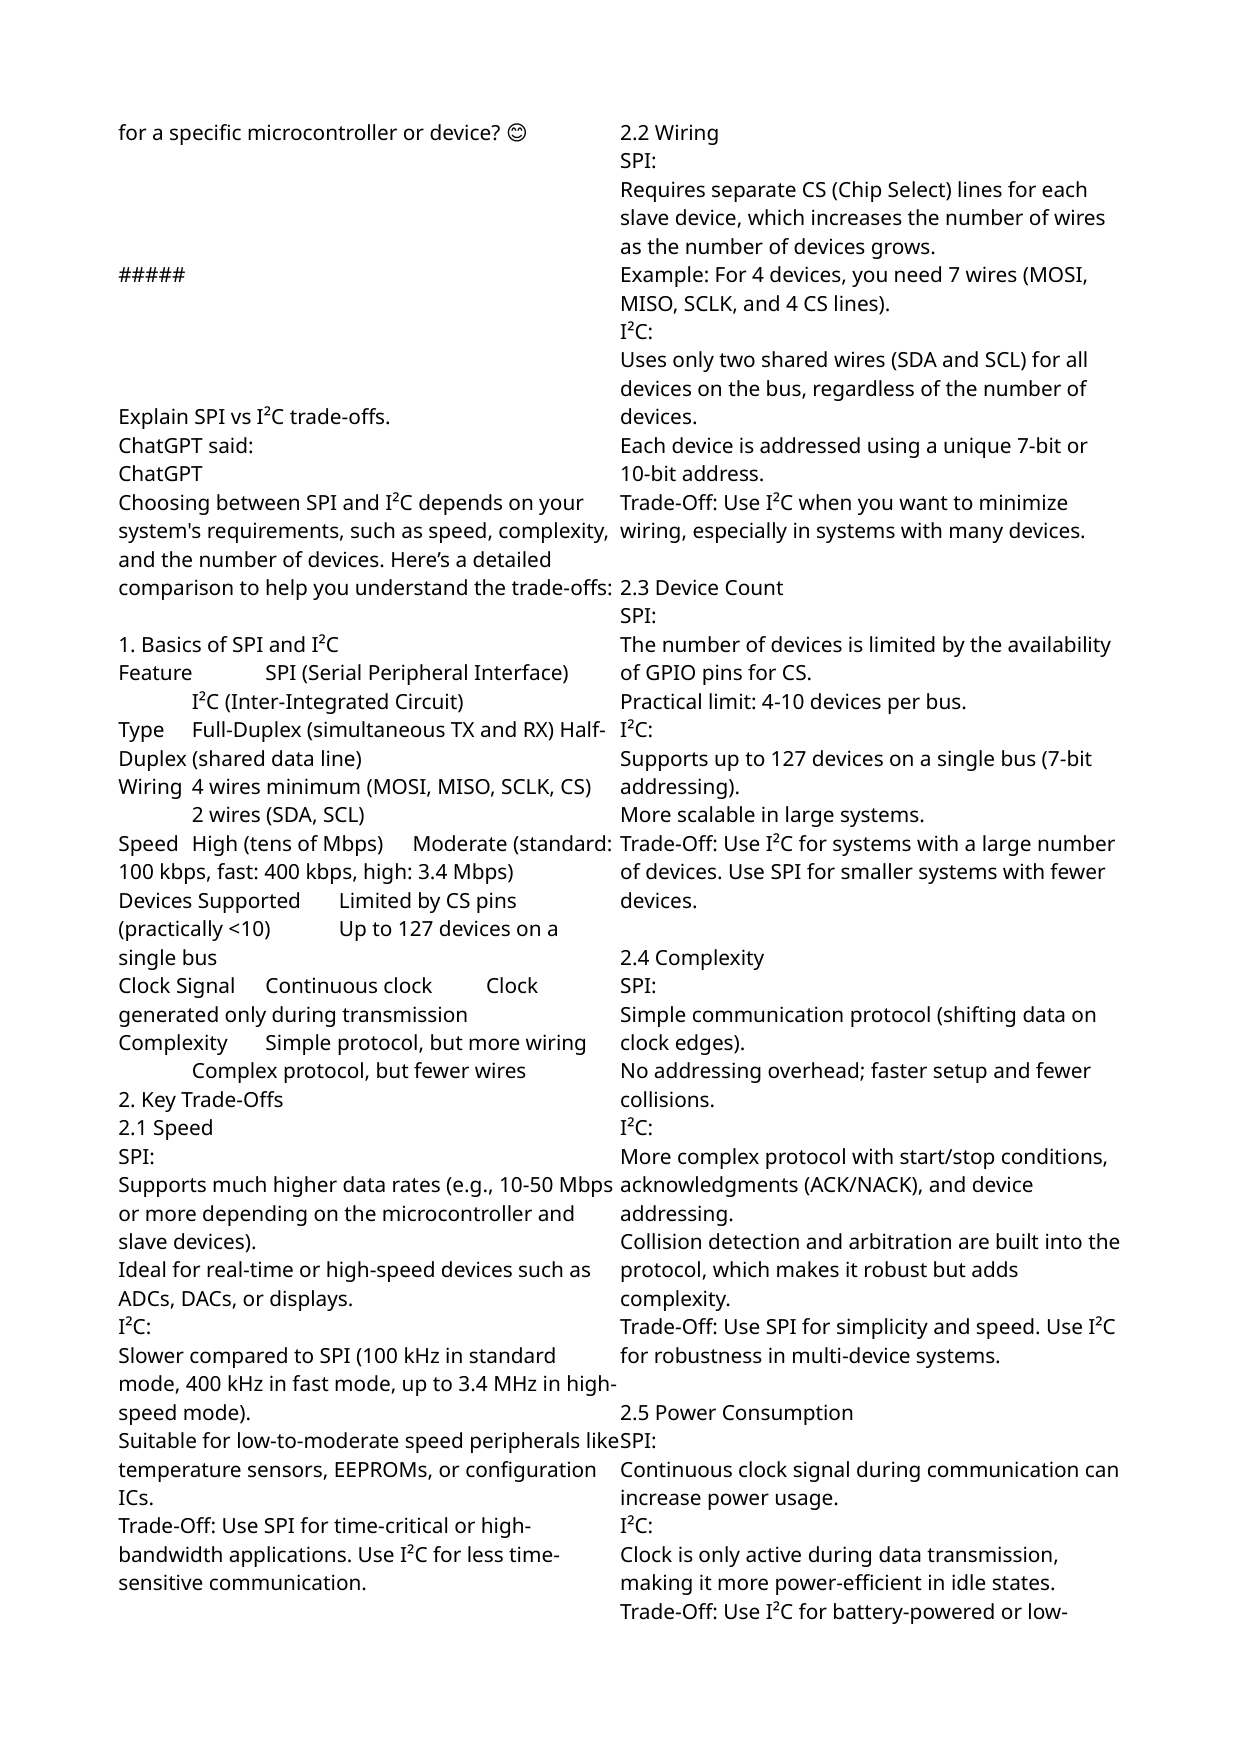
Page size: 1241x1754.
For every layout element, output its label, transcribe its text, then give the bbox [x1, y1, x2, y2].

text Trade-Off: Use SPI for simplicity and speed. Use I²C for robustness in multi-device systems. [620, 1312, 1122, 1369]
text I²C: [620, 1113, 1122, 1142]
text SPI: [118, 1142, 620, 1170]
text I²C: [118, 1312, 620, 1341]
text Clock is only active during data transmission, making it more power-efficient in idle states. [620, 1540, 1122, 1597]
text Each device is addressed using a unique 7-bit or 10-bit address. [620, 431, 1122, 488]
text SPI: [620, 147, 1122, 175]
text Example: For 4 devices, you need 7 wires (MOSI, MISO, SCLK, and 4 CS lines). [620, 260, 1122, 317]
text Continuous clock signal during communication can increase power usage. [620, 1455, 1122, 1512]
text Suitable for low-to-moderate speed peripherals like temperature sensors, EEPROMs, or configuration ICs. [118, 1426, 620, 1512]
text SPI: [620, 971, 1122, 1000]
text 1. Basics of SPI and I²C [118, 630, 620, 658]
text Explain SPI vs I²C trade-offs. [118, 402, 620, 431]
text More complex protocol with start/stop conditions, acknowledgments (ACK/NACK), and device addressing. [620, 1142, 1122, 1227]
text Choosing between SPI and I²C depends on your system's requirements, such as speed, complexity, and the number of devices. Here’s a detailed comparison to help you understand the trade-offs: [118, 488, 620, 602]
text I²C: [620, 317, 1122, 346]
text Ideal for real-time or high-speed devices such as ADCs, DACs, or displays. [118, 1256, 620, 1312]
text Trade-Off: Use I²C for battery-powered or low- [620, 1597, 1122, 1625]
text The number of devices is limited by the availability of GPIO pins for CS. [620, 630, 1122, 687]
text Feature SPI (Serial Peripheral Interface) I²C (Inter-Integrated Circuit) [118, 658, 620, 715]
text SPI: [620, 1426, 1122, 1455]
text Collision detection and arbitration are built into the protocol, which makes it robust but adds complexity. [620, 1227, 1122, 1312]
text 2.5 Power Consumption [620, 1398, 1122, 1426]
text Type Full-Duplex (simultaneous TX and RX) Half-Duplex (shared data line) [118, 715, 620, 772]
text Trade-Off: Use SPI for time-critical or high-bandwidth applications. Use I²C for less time-sensitive communication. [118, 1512, 620, 1597]
text Practical limit: 4-10 devices per bus. [620, 687, 1122, 715]
text Trade-Off: Use I²C for systems with a large number of devices. Use SPI for smaller systems with fewer devices. [620, 829, 1122, 914]
text Clock Signal Continuous clock Clock generated only during transmission [118, 971, 620, 1028]
text 2. Key Trade-Offs [118, 1085, 620, 1113]
text SPI: [620, 602, 1122, 630]
text Supports much higher data rates (e.g., 10-50 Mbps or more depending on the microcontroller and slave devices). [118, 1170, 620, 1256]
text I²C: [620, 1512, 1122, 1540]
text 2.2 Wiring [620, 118, 1122, 147]
text Supports up to 127 devices on a single bus (7-bit addressing). [620, 744, 1122, 801]
text No addressing overhead; faster setup and fewer collisions. [620, 1057, 1122, 1113]
text Wiring 4 wires minimum (MOSI, MISO, SCLK, CS) 2 wires (SDA, SCL) [118, 772, 620, 829]
text 2.1 Speed [118, 1113, 620, 1142]
text Devices Supported Limited by CS pins (practically <10) Up to 127 devices on a single bus [118, 886, 620, 971]
text ChatGPT said: [118, 431, 620, 459]
text Requires separate CS (Chip Select) lines for each slave device, which increases the number of wires as the number of devices grows. [620, 175, 1122, 260]
text Uses only two shared wires (SDA and SCL) for all devices on the bus, regardless of the number of devices. [620, 346, 1122, 431]
text Slower compared to SPI (100 kHz in standard mode, 400 kHz in fast mode, up to 3.4 MHz in high-speed mode). [118, 1341, 620, 1426]
text Trade-Off: Use I²C when you want to minimize wiring, especially in systems with many devices. [620, 488, 1122, 545]
text Complexity Simple protocol, but more wiring Complex protocol, but fewer wires [118, 1028, 620, 1085]
text More scalable in large systems. [620, 801, 1122, 829]
text I²C: [620, 715, 1122, 744]
text ChatGPT [118, 459, 620, 488]
text 2.3 Device Count [620, 573, 1122, 602]
text Simple communication protocol (shifting data on clock edges). [620, 1000, 1122, 1057]
text Speed High (tens of Mbps) Moderate (standard: 100 kbps, fast: 400 kbps, high: 3.4 Mbps) [118, 829, 620, 886]
text for a specific microcontroller or device? 😊 [118, 118, 620, 147]
text 2.4 Complexity [620, 943, 1122, 971]
text ##### [118, 260, 620, 289]
